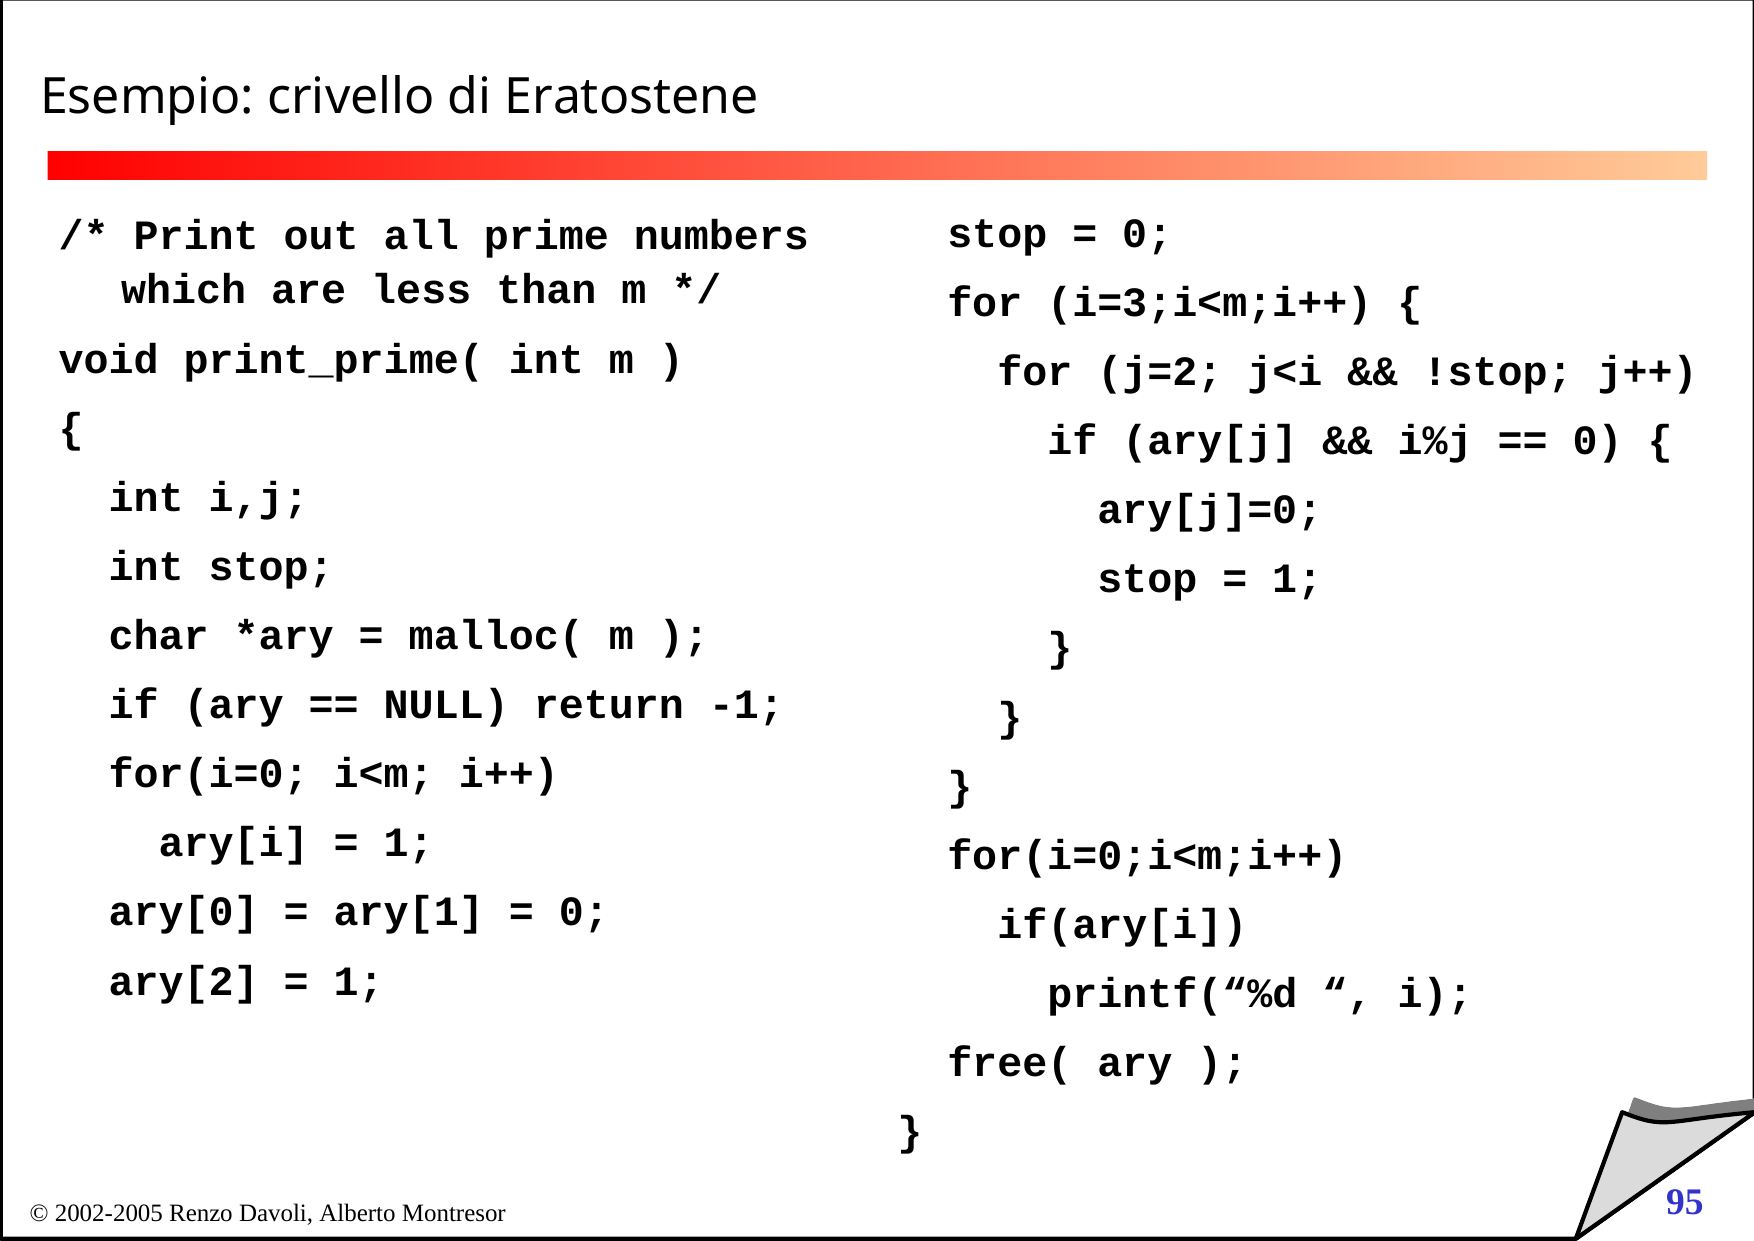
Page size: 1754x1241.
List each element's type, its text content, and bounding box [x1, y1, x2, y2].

text_box main [750, 151, 754, 179]
list /* Print out all prime numbers which are less than m */ void print_prime( int m ) { int i,j; int stop; char *ary = malloc( m ); if (ary == NULL) return -1; for(i=0; i<m; i++) ary[i] = 1; ary[0] = ary[1] = 0; ary[2] = 1; [58, 206, 858, 1227]
title Esempio: crivello di Eratostene [40, 49, 1714, 144]
list stop = 0; for (i=3;i<m;i++) { for (j=2; j<i && !stop; j++) if (ary[j] && i%j == 0) { ary[j]=0; stop = 1; } } } for(i=0;i<m;i++) if(ary[i]) printf(“%d “, i); free( ary ); } [897, 204, 1740, 1241]
